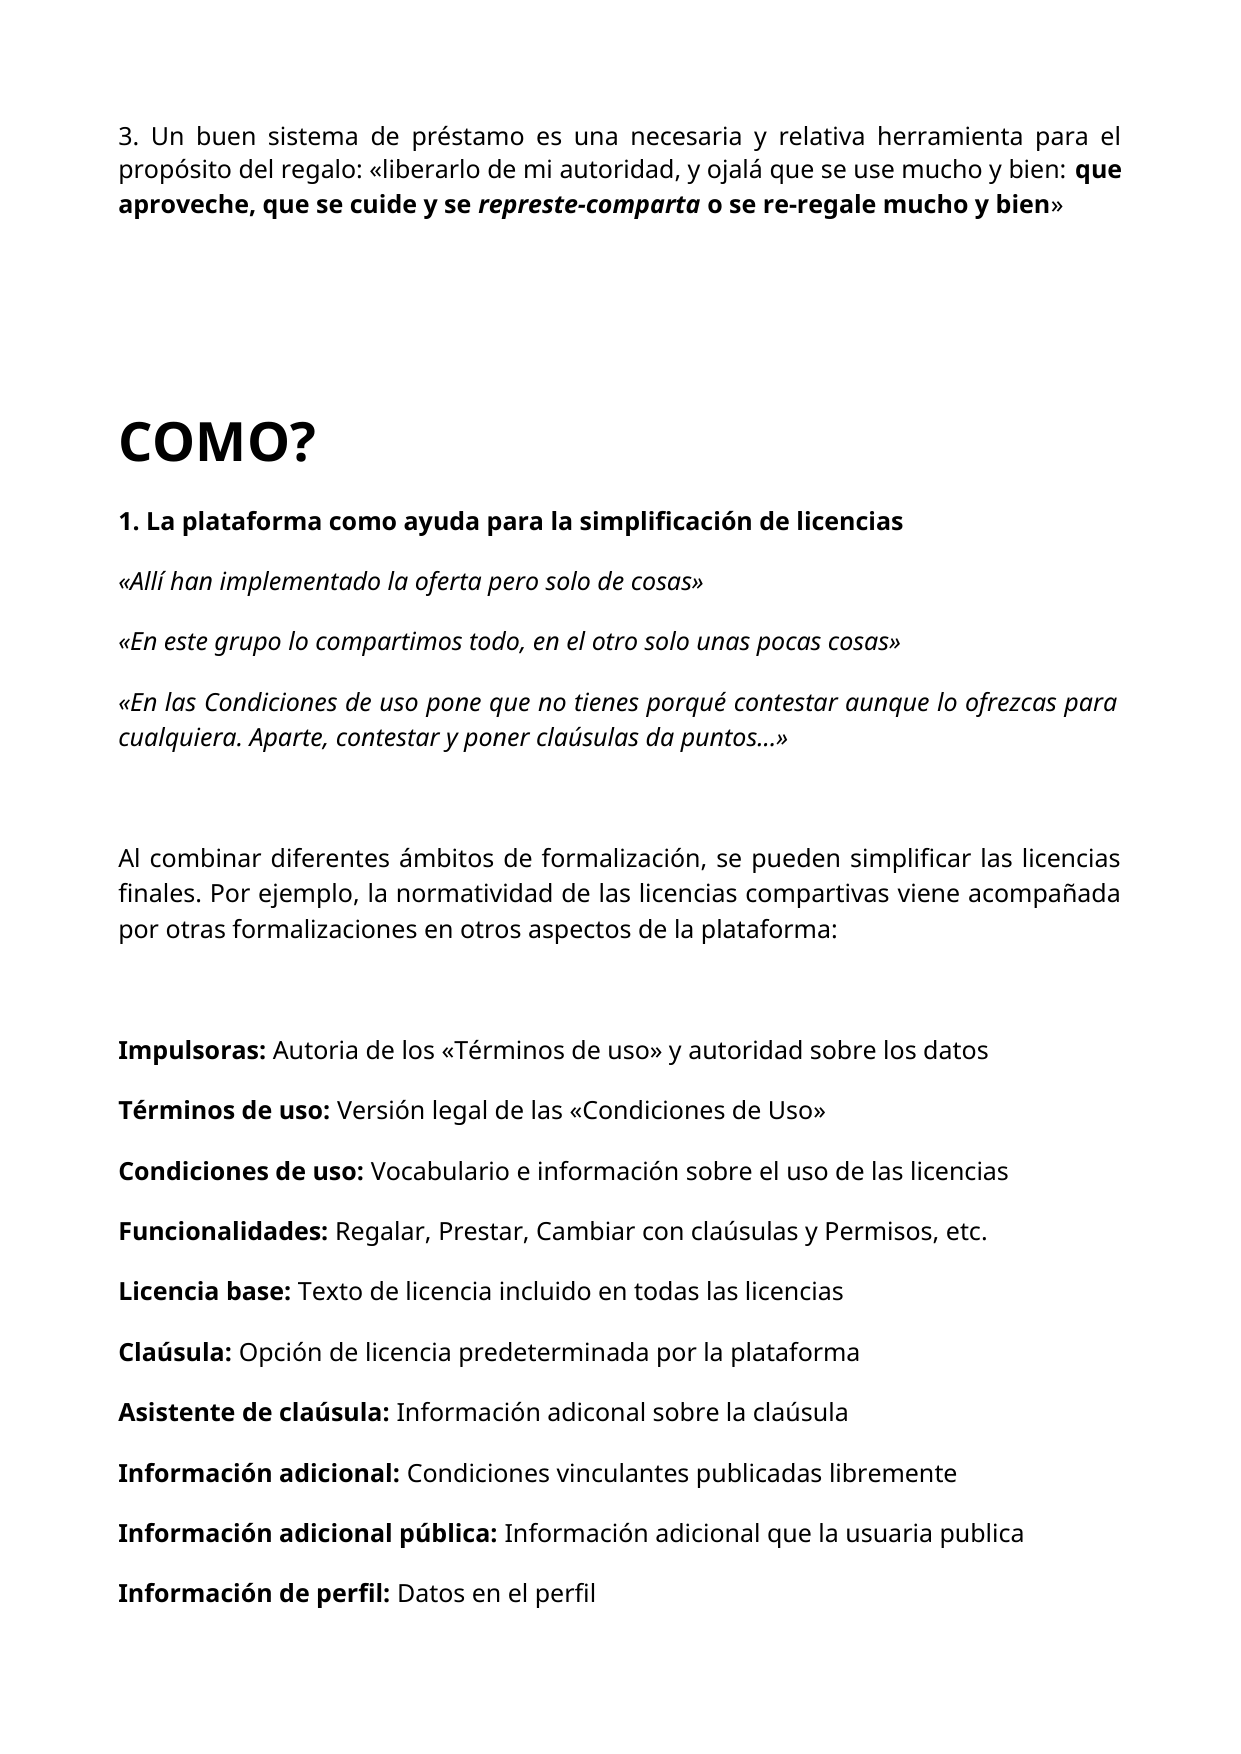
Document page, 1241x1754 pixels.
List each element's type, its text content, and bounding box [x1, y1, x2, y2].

text Asistente de claúsula: Información adiconal sobre la claúsula [118, 1393, 1122, 1429]
text COMO? [118, 403, 1122, 477]
text Funcionalidades: Regalar, Prestar, Cambiar con claúsulas y Permisos, etc. [118, 1212, 1122, 1248]
text «En las Condiciones de uso pone que no tienes porqué contestar aunque lo ofrezcas para cualquiera. Aparte, contestar y poner claúsulas da puntos...» [118, 683, 1122, 754]
text Al combinar diferentes ámbitos de formalización, se pueden simplificar las licencias finales. Por ejemplo, la normatividad de las licencias compartivas viene acompañada por otras formalizaciones en otros aspectos de la plataforma: [118, 839, 1122, 946]
text Información adicional: Condiciones vinculantes publicadas libremente [118, 1454, 1122, 1489]
text Impulsoras: Autoria de los «Términos de uso» y autoridad sobre los datos [118, 1031, 1122, 1066]
text 3. Un buen sistema de préstamo es una necesaria y relativa herramienta para el propósito del regalo: «liberarlo de mi autoridad, y ojalá que se use mucho y bien: que aproveche, que se cuide y se represte-comparta o se re-regale mucho y bien» [118, 118, 1122, 220]
text 1. La plataforma como ayuda para la simplificación de licencias [118, 502, 1122, 537]
text Información de perfil: Datos en el perfil [118, 1575, 1122, 1610]
text Condiciones de uso: Vocabulario e información sobre el uso de las licencias [118, 1152, 1122, 1187]
text «Allí han implementado la oferta pero solo de cosas» [118, 562, 1122, 598]
text Licencia base: Texto de licencia incluido en todas las licencias [118, 1273, 1122, 1308]
text Claúsula: Opción de licencia predeterminada por la plataforma [118, 1333, 1122, 1368]
text «En este grupo lo compartimos todo, en el otro solo unas pocas cosas» [118, 623, 1122, 658]
text Términos de uso: Versión legal de las «Condiciones de Uso» [118, 1091, 1122, 1127]
text Información adicional pública: Información adicional que la usuaria publica [118, 1514, 1122, 1550]
